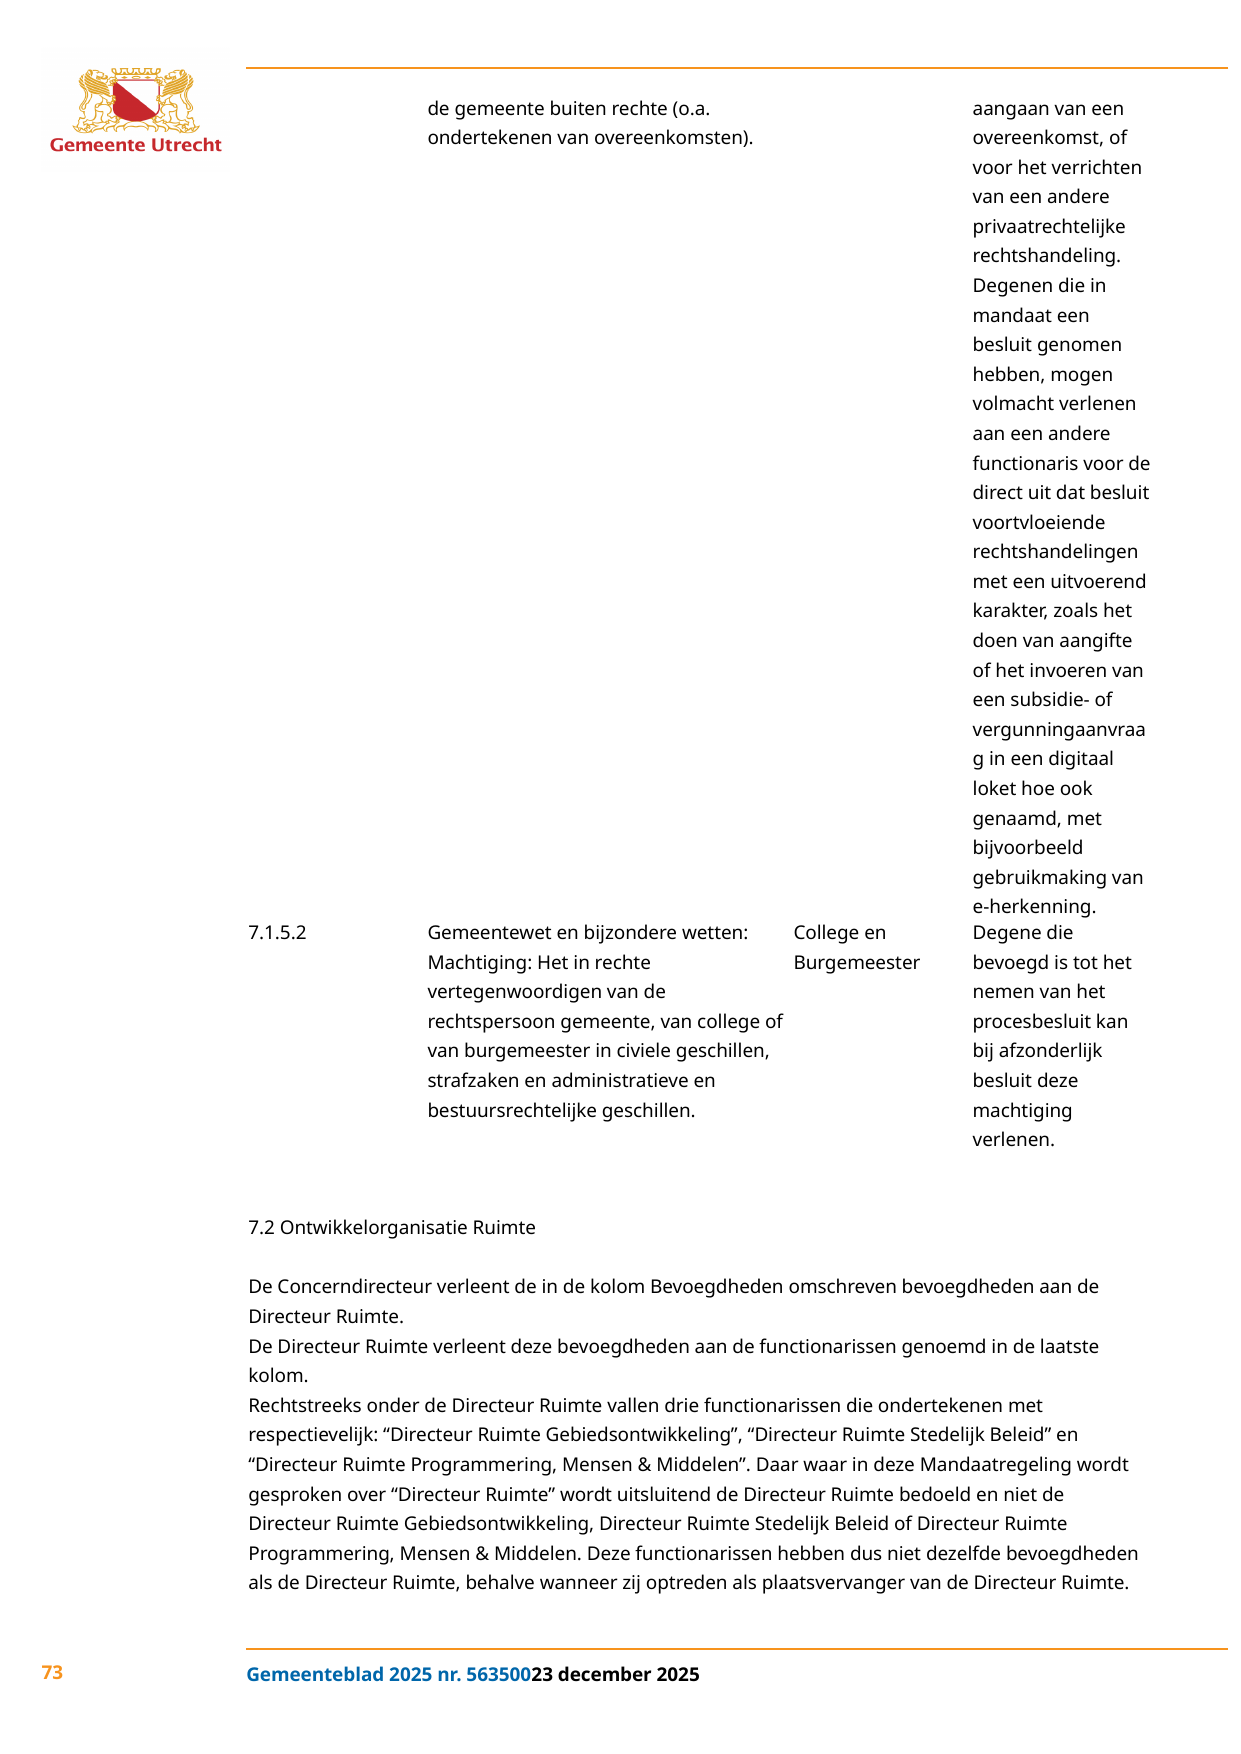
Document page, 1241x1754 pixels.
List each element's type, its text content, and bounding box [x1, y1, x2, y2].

text Rechtstreeks onder de Directeur Ruimte vallen drie functionarissen die ondertekenen met respectievelijk: “Directeur Ruimte Gebiedsontwikkeling”, “Directeur Ruimte Stedelijk Beleid” en “Directeur Ruimte Programmering, Mensen & Middelen”. Daar waar in deze Mandaatregeling wordt gesproken over “Directeur Ruimte” wordt uitsluitend de Directeur Ruimte bedoeld en niet de Directeur Ruimte Gebiedsontwikkeling, Directeur Ruimte Stedelijk Beleid of Directeur Ruimte Programmering, Mensen & Middelen. Deze functionarissen hebben dus niet dezelfde bevoegdheden als de Directeur Ruimte, behalve wanneer zij optreden als plaatsvervanger van de Directeur Ruimte. [248, 1392, 1152, 1595]
text 7.2 Ontwikkelorganisatie Ruimte [248, 1214, 1152, 1240]
table_cell [793, 95, 972, 919]
text De Directeur Ruimte verleent deze bevoegdheden aan de functionarissen genoemd in de laatste kolom. [248, 1333, 1152, 1388]
table_cell 7.1.5.2 [248, 919, 427, 1152]
picture [41, 47, 231, 172]
table_cell [248, 95, 427, 919]
text De Concerndirecteur verleent de in de kolom Bevoegdheden omschreven bevoegdheden aan de Directeur Ruimte. [248, 1274, 1152, 1329]
table_cell de gemeente buiten rechte (o.a. ondertekenen van overeenkomsten). [427, 95, 793, 919]
table_cell Degene die bevoegd is tot het nemen van het procesbesluit kan bij afzonderlijk besluit deze machtiging verlenen. [973, 919, 1152, 1152]
table_cell College en Burgemeester [793, 919, 972, 1152]
table_cell Gemeentewet en bijzondere wetten: Machtiging: Het in rechte vertegenwoordigen van de rechtspersoon gemeente, van college of van burgemeester in civiele geschillen, strafzaken en administratieve en bestuursrechtelijke geschillen. [427, 919, 793, 1152]
table_cell aangaan van een overeenkomst, of voor het verrichten van een andere privaatrechtelijke rechtshandeling. Degenen die in mandaat een besluit genomen hebben, mogen volmacht verlenen aan een andere functionaris voor de direct uit dat besluit voortvloeiende rechtshandelingen met een uitvoerend karakter, zoals het doen van aangifte of het invoeren van een subsidie- of vergunningaanvraag in een digitaal loket hoe ook genaamd, met bijvoorbeeld gebruikmaking van e-herkenning. [973, 95, 1152, 919]
